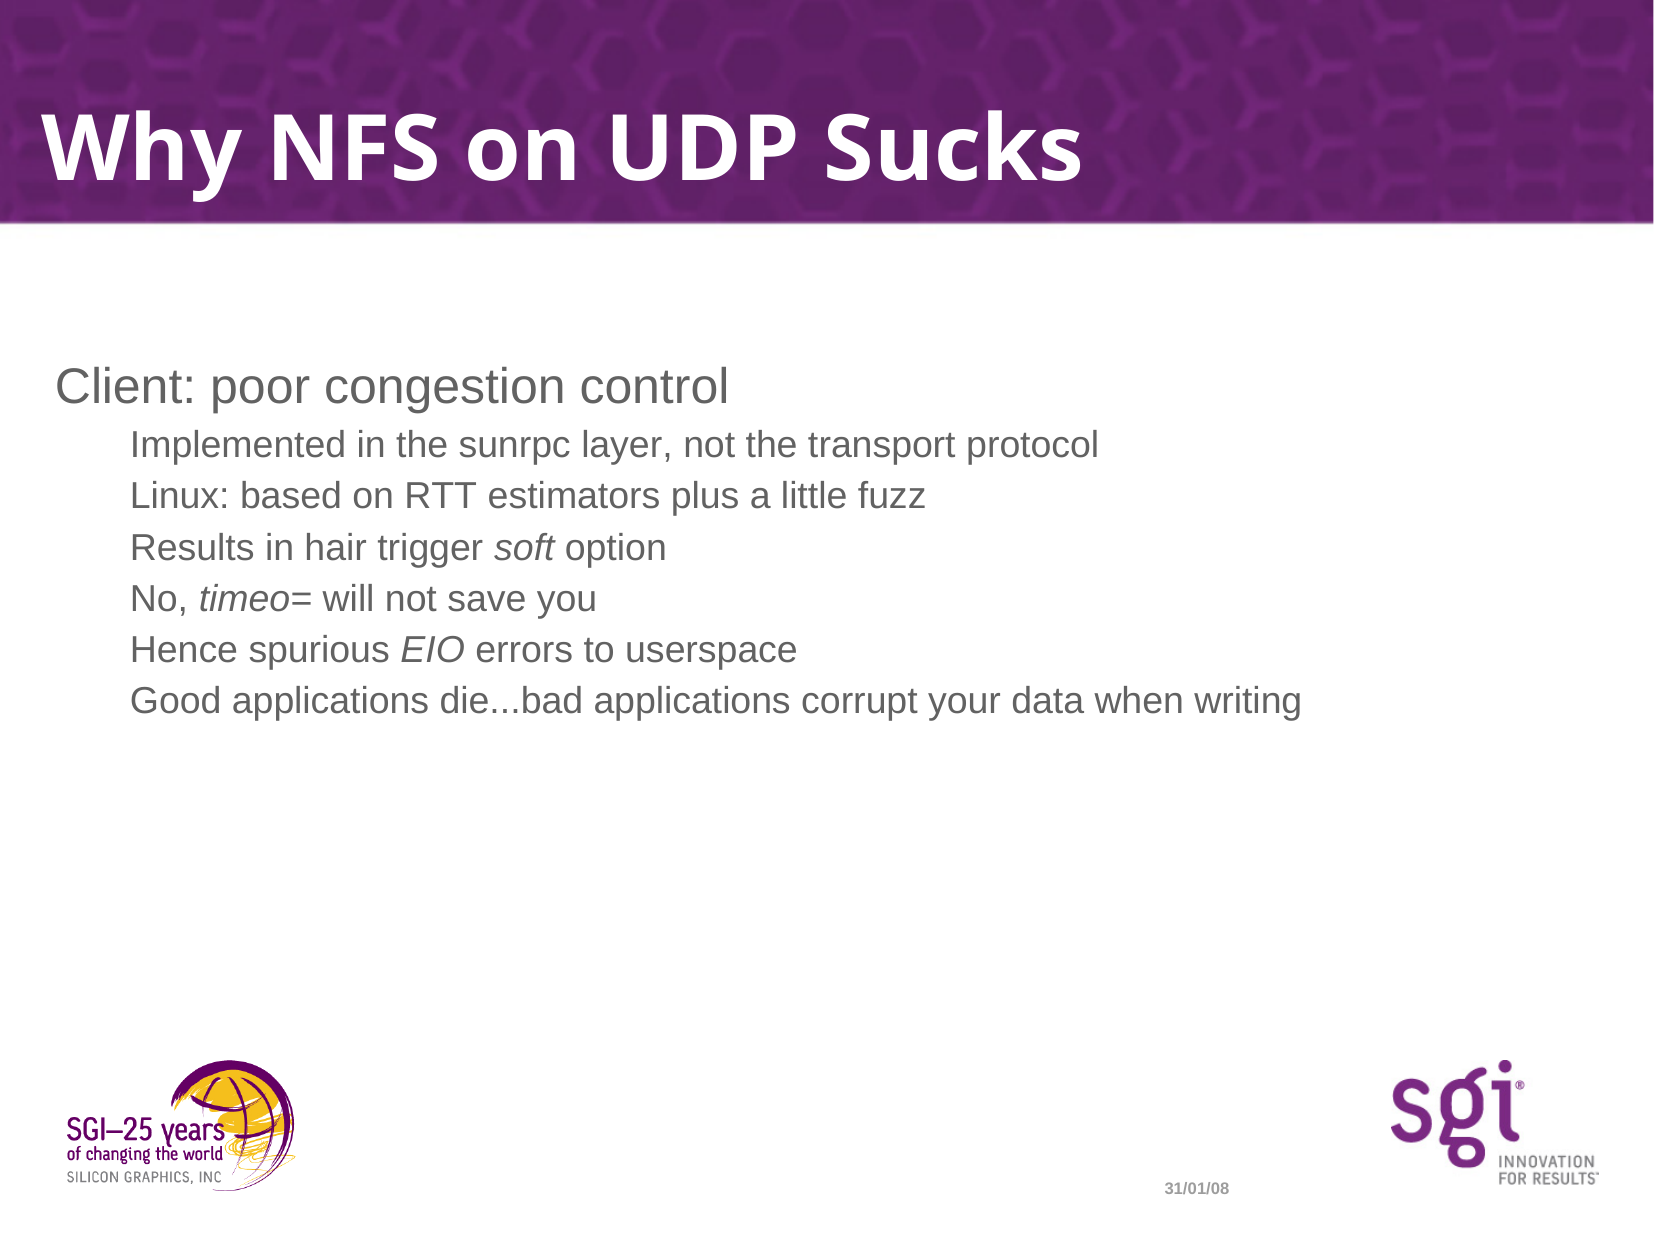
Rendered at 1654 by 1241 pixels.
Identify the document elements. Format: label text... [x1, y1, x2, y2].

list Client: poor congestion control Implemented in the sunrpc layer, not the transport protocol Linux: based on RTT estimators plus a little fuzz Results in hair trigger soft option No, timeo= will not save you Hence spurious EIO errors to userspace Good applications die...bad applications corrupt your data when writing [55, 358, 1461, 937]
title Why NFS on UDP Sucks [41, 48, 1447, 241]
picture [0, 0, 1654, 1194]
